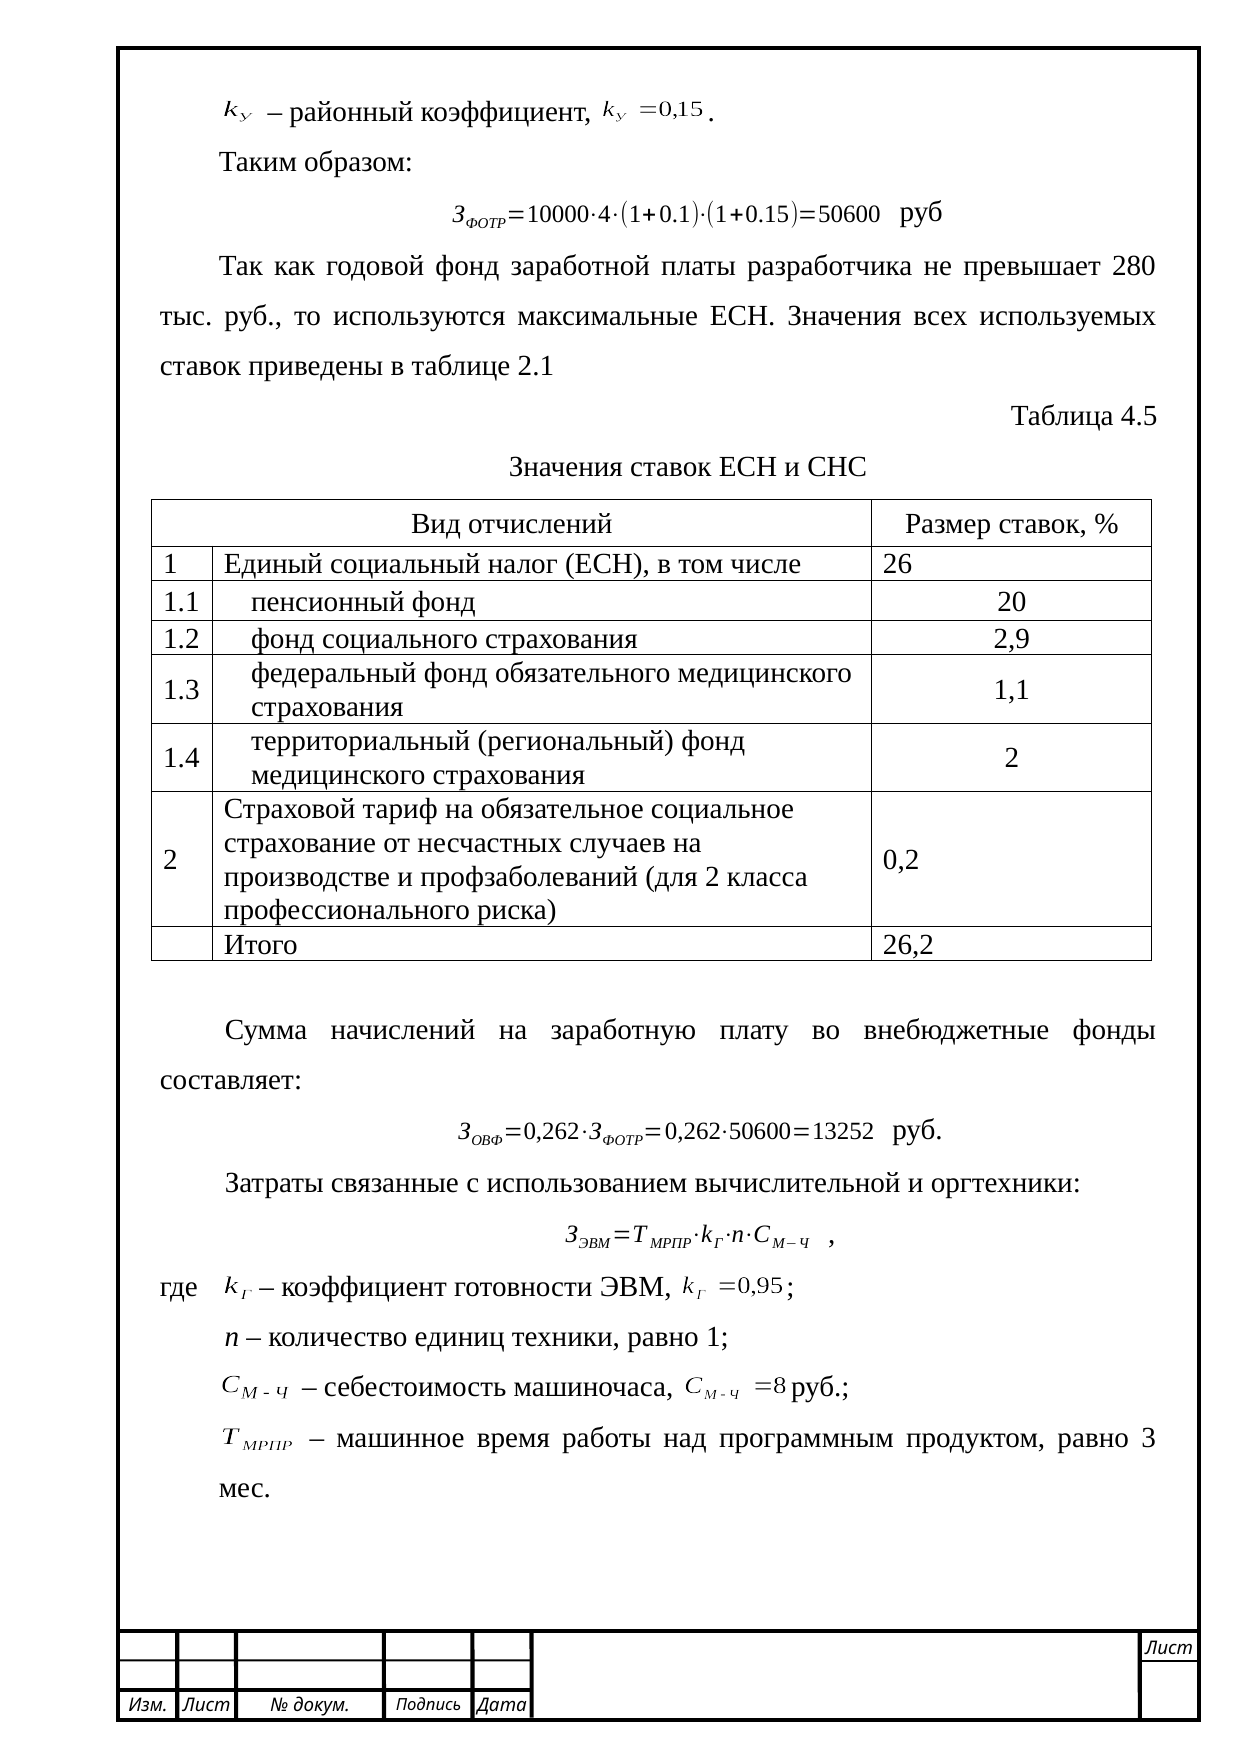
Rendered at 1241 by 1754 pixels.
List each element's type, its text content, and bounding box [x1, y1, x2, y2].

table_cell 20 [872, 581, 1151, 620]
table_cell 1 [152, 547, 212, 580]
text Значения ставок ЕСН и СНС [159, 449, 1157, 482]
table_header Вид отчислений [152, 500, 871, 546]
table_cell фонд социального страхования [213, 621, 871, 654]
text – машинное время работы над программным продуктом, равно 3 мес. [218, 1420, 1157, 1504]
table_cell 1.1 [152, 581, 212, 620]
text где – коэффициент готовности ЭВМ, ; [159, 1269, 1157, 1302]
table_cell 1.3 [152, 655, 212, 722]
table_cell Итого [213, 927, 871, 960]
text руб. [159, 1112, 1157, 1149]
table_cell пенсионный фонд [213, 581, 871, 620]
text – себестоимость машиночаса, руб.; [120, 1369, 1157, 1403]
table_cell 1,1 [872, 655, 1151, 722]
text – районный коэффициент, . [120, 94, 1157, 127]
text Таблица 4.5 [159, 398, 1157, 432]
table_cell 2,9 [872, 621, 1151, 654]
table_cell 0,2 [872, 792, 1151, 926]
text n – количество единиц техники, равно 1; [120, 1319, 1157, 1353]
table_header Размер ставок, % [872, 500, 1151, 546]
text , [159, 1216, 1157, 1252]
table_cell 2 [152, 792, 212, 926]
table_cell 1.4 [152, 724, 212, 791]
table_cell Страховой тариф на обязательное социальное страхование от несчастных случаев на производстве и профзаболеваний (для 2 класса профессионального риска) [213, 792, 871, 926]
text Так как годовой фонд заработной платы разработчика не превышает 280 тыс. руб., то используются максимальные ЕСН. Значения всех используемых ставок приведены в таблице 2.1 [159, 248, 1157, 382]
table_cell 1.2 [152, 621, 212, 654]
text Таким образом: [159, 144, 1157, 178]
table_cell Единый социальный налог (ЕСН), в том числе [213, 547, 871, 580]
table_cell 26,2 [872, 927, 1151, 960]
table_cell территориальный (региональный) фонд медицинского страхования [213, 724, 871, 791]
text Сумма начислений на заработную плату во внебюджетные фонды составляет: [159, 1012, 1157, 1096]
text руб [159, 194, 1157, 231]
table_cell 26 [872, 547, 1151, 580]
text Затраты связанные с использованием вычислительной и оргтехники: [159, 1166, 1157, 1199]
table_cell федеральный фонд обязательного медицинского страхования [213, 655, 871, 722]
table_cell [152, 927, 212, 960]
table_cell 2 [872, 724, 1151, 791]
